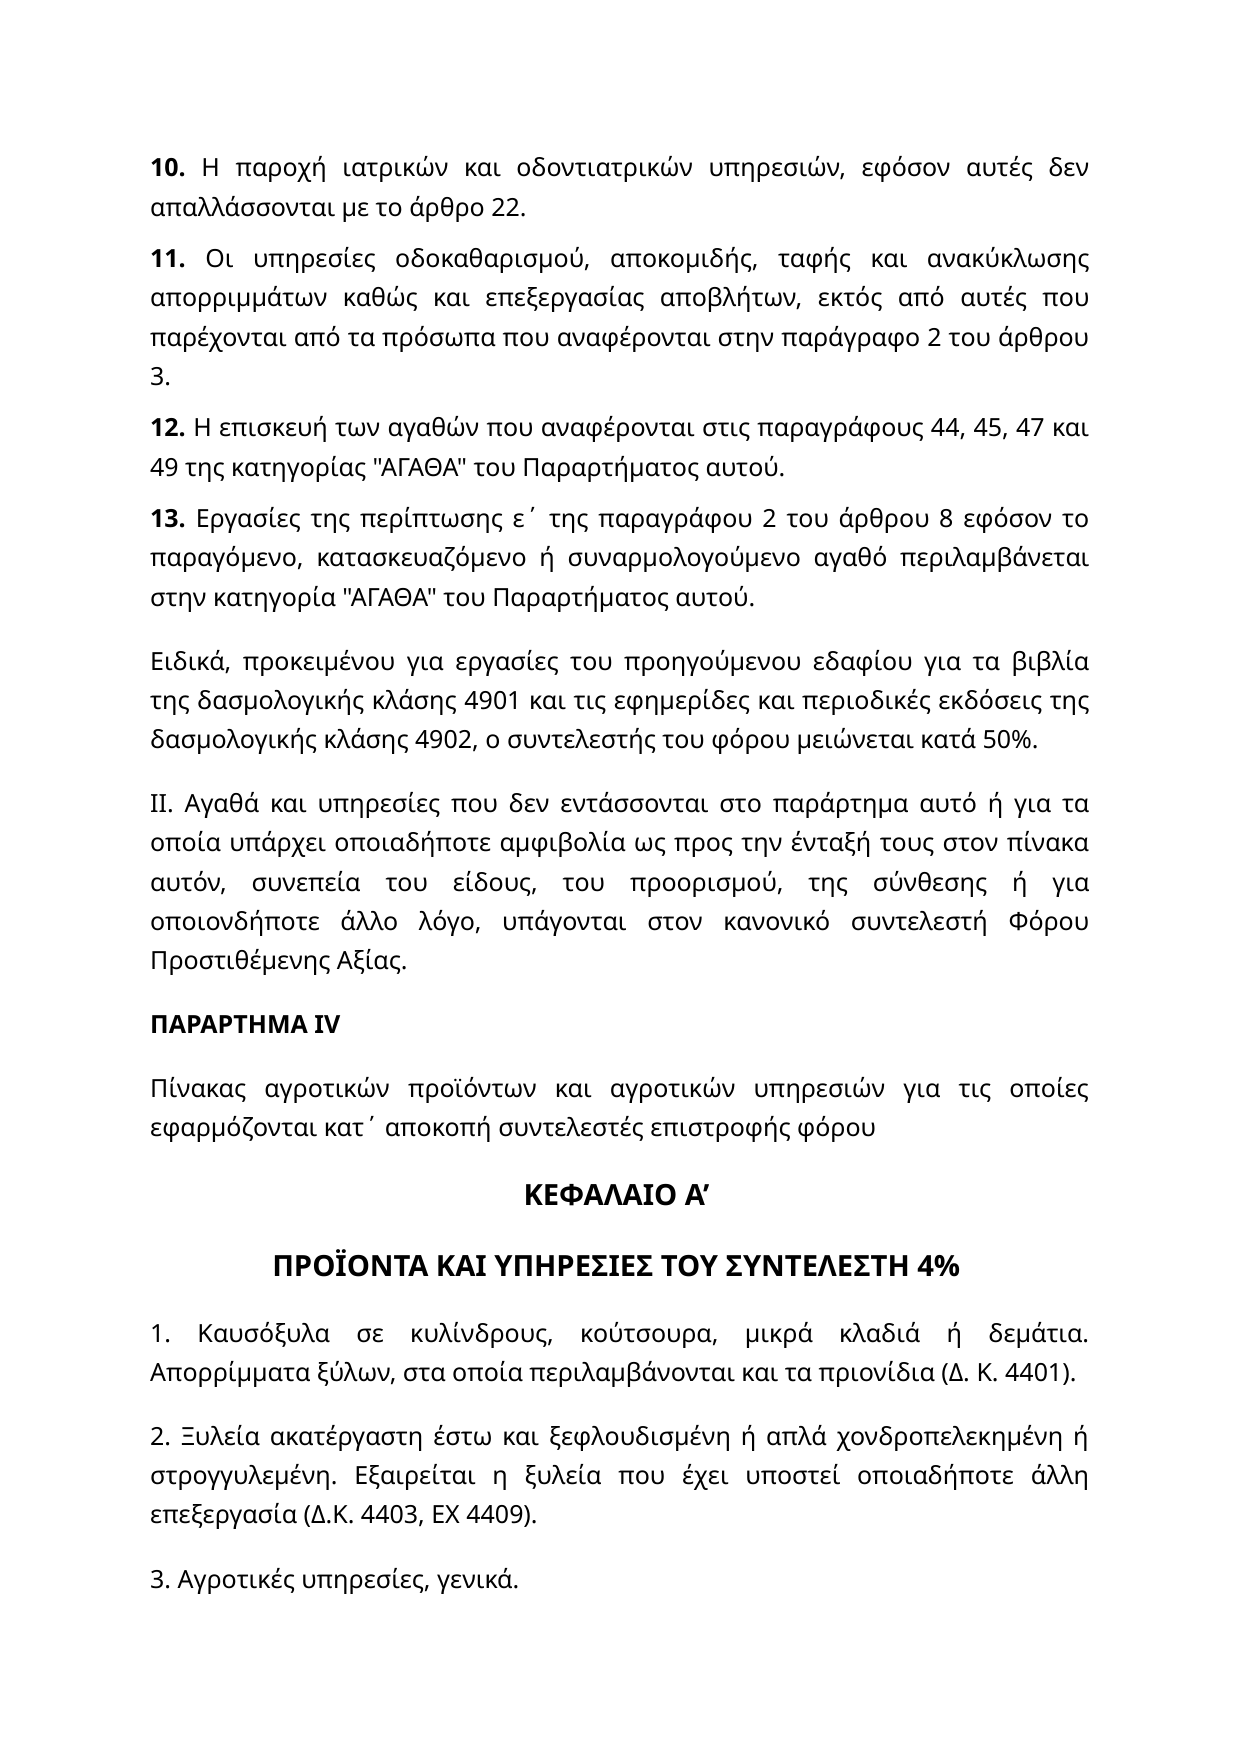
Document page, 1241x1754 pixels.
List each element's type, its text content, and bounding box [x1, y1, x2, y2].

text Πίνακας αγροτικών προϊόντων και αγροτικών υπηρεσιών για τις οποίες εφαρμόζονται κατ΄ αποκοπή συντελεστές επιστροφής φόρου [150, 1071, 1090, 1144]
text ΠΑΡΑΡΤΗΜΑ IV [150, 1007, 1090, 1041]
text 1. Καυσόξυλα σε κυλίνδρους, κούτσουρα, μικρά κλαδιά ή δεμάτια. Απορρίμματα ξύλων, στα οποία περιλαμβάνονται και τα πριονίδια (Δ. Κ. 4401). [150, 1315, 1090, 1389]
text 3. Αγροτικές υπηρεσίες, γενικά. [150, 1561, 1090, 1595]
subtitle ΠΡΟΪΟΝΤΑ ΚΑΙ ΥΠΗΡΕΣΙΕΣ ΤΟΥ ΣΥΝΤΕΛΕΣΤΗ 4% [150, 1245, 1090, 1284]
text 10. Η παροχή ιατρικών και οδοντιατρικών υπηρεσιών, εφόσον αυτές δεν απαλλάσσονται με το άρθρο 22. [150, 150, 1090, 223]
text 13. Εργασίες της περίπτωσης ε΄ της παραγράφου 2 του άρθρου 8 εφόσον το παραγόμενο, κατασκευαζόμενο ή συναρμολογούμενο αγαθό περιλαμβάνεται στην κατηγορία "ΑΓΑΘΑ" του Παραρτήματος αυτού. [150, 501, 1090, 613]
text 12. Η επισκευή των αγαθών που αναφέρονται στις παραγράφους 44, 45, 47 και 49 της κατηγορίας "ΑΓΑΘΑ" του Παραρτήματος αυτού. [150, 410, 1090, 483]
text 11. Οι υπηρεσίες οδοκαθαρισμού, αποκομιδής, ταφής και ανακύκλωσης απορριμμάτων καθώς και επεξεργασίας αποβλήτων, εκτός από αυτές που παρέχονται από τα πρόσωπα που αναφέρονται στην παράγραφο 2 του άρθρου 3. [150, 241, 1090, 392]
text Ειδικά, προκειμένου για εργασίες του προηγούμενου εδαφίου για τα βιβλία της δασμολογικής κλάσης 4901 και τις εφημερίδες και περιοδικές εκδόσεις της δασμολογικής κλάσης 4902, ο συντελεστής του φόρου μειώνεται κατά 50%. [150, 643, 1090, 756]
text 2. Ξυλεία ακατέργαστη έστω και ξεφλουδισμένη ή απλά χονδροπελεκημένη ή στρογγυλεμένη. Εξαιρείται η ξυλεία που έχει υποστεί οποιαδήποτε άλλη επεξεργασία (Δ.Κ. 4403, ΕΧ 4409). [150, 1419, 1090, 1531]
subtitle ΚΕΦΑΛΑΙΟ Α’ [150, 1174, 1090, 1214]
text II. Αγαθά και υπηρεσίες που δεν εντάσσονται στο παράρτημα αυτό ή για τα οποία υπάρχει οποιαδήποτε αμφιβολία ως προς την ένταξή τους στον πίνακα αυτόν, συνεπεία του είδους, του προορισμού, της σύνθεσης ή για οποιονδήποτε άλλο λόγο, υπάγονται στον κανονικό συντελεστή Φόρου Προστιθέμενης Αξίας. [150, 786, 1090, 977]
